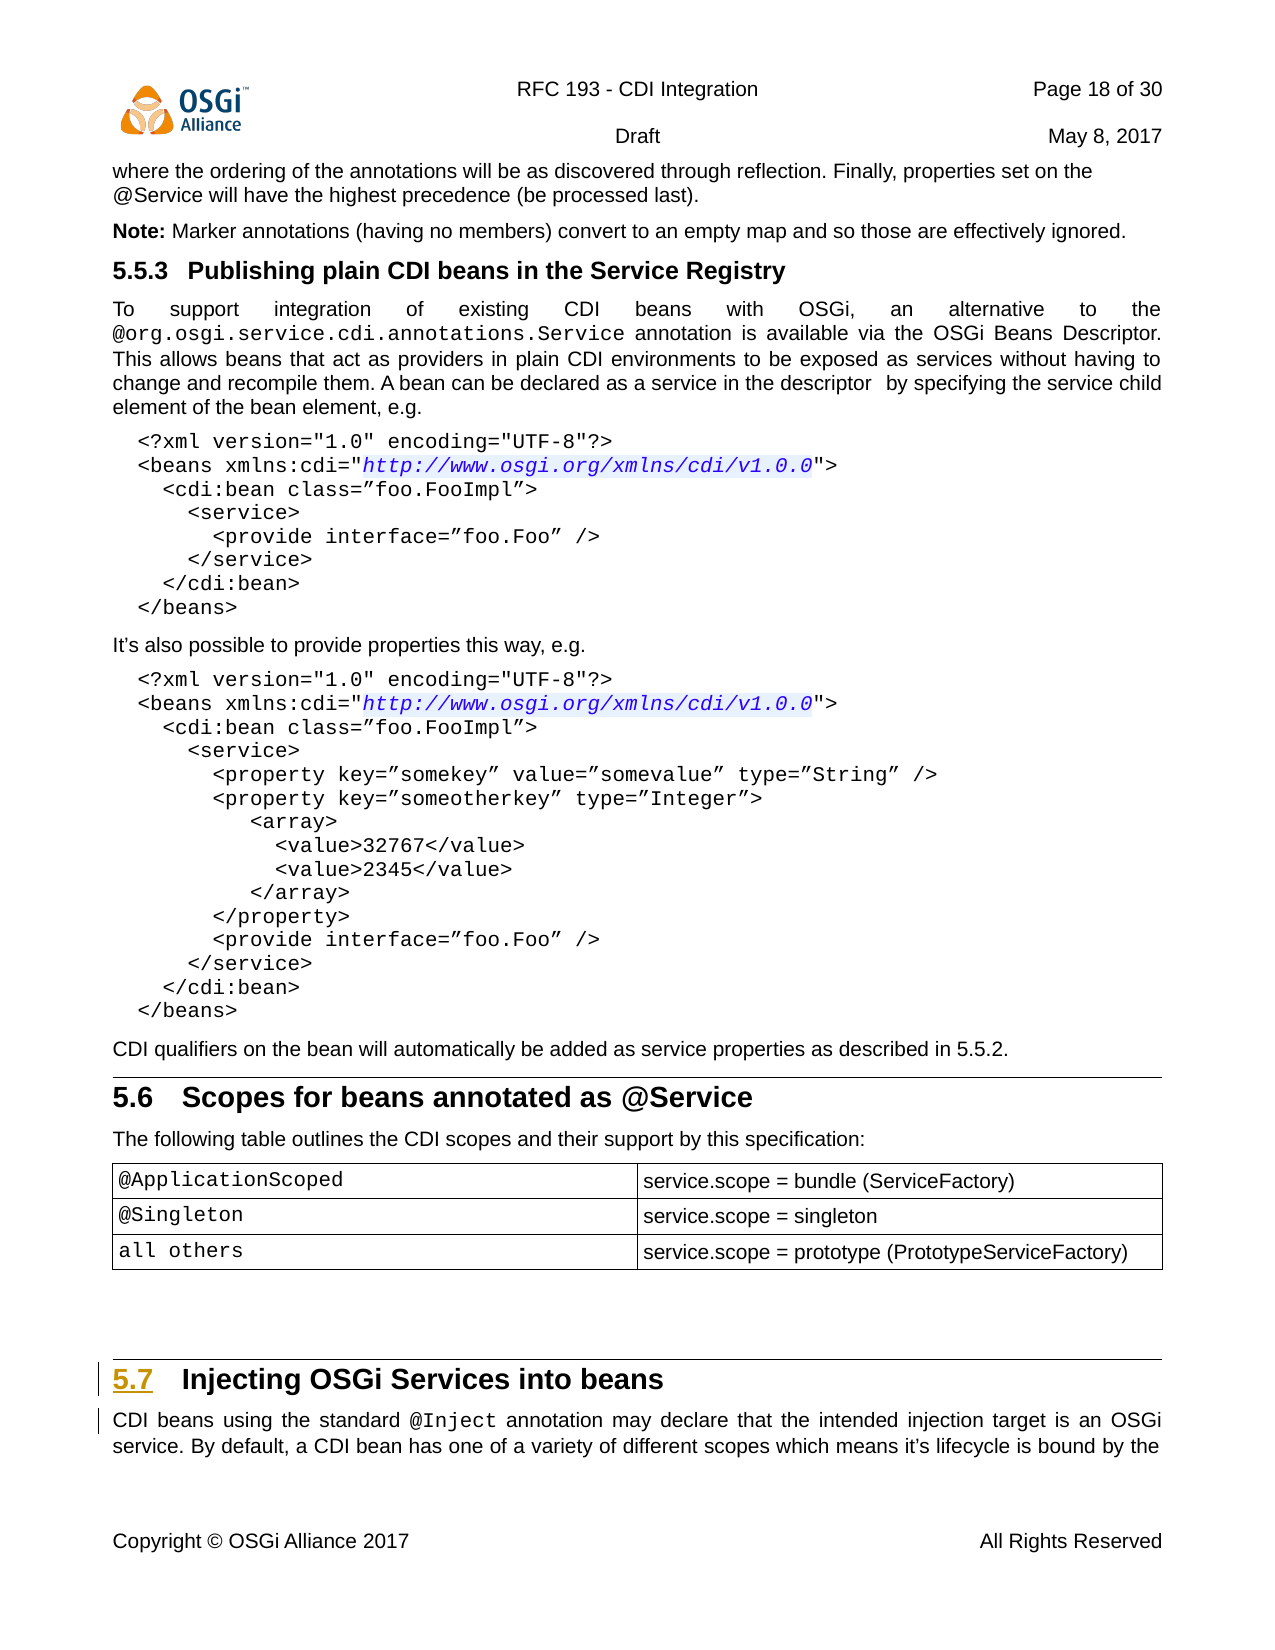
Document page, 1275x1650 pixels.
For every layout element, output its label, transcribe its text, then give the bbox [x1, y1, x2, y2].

table_header @ApplicationScoped [113, 1164, 637, 1198]
text </service> [112, 953, 1162, 977]
text <provide interface=”foo.Foo” /> [112, 526, 1162, 549]
text <property key=”somekey” value=”somevalue” type=”String” /> [112, 764, 1162, 788]
table_cell all others [113, 1235, 637, 1269]
table_cell service.scope = singleton [638, 1199, 1162, 1234]
subtitle Publishing plain CDI beans in the Service Registry [112, 256, 1162, 284]
text <beans xmlns:cdi="http://www.osgi.org/xmlns/cdi/v1.0.0"> <cdi:bean class=”foo.FooImpl”> [112, 455, 1162, 502]
text where the ordering of the annotations will be as discovered through reflection. Finally, properties set on the @Service will have the highest precedence (be processed last). [112, 159, 1162, 207]
text </service> [112, 549, 1162, 573]
text </beans> [112, 1000, 1162, 1024]
text Note: Marker annotations (having no members) convert to an empty map and so those are effectively ignored. [112, 219, 1162, 243]
table_header service.scope = bundle (ServiceFactory) [638, 1164, 1162, 1198]
text It’s also possible to provide properties this way, e.g. [112, 633, 1162, 657]
text <array> [112, 811, 1162, 835]
picture [113, 78, 257, 142]
text <provide interface=”foo.Foo” /> [112, 929, 1162, 953]
text To support integration of existing CDI beans with OSGi, an alternative to the @org.osgi.service.cdi.annotations.Service annotation is available via the OSGi Beans Descriptor. This allows beans that act as providers in plain CDI environments to be exposed as services without having to change and recompile them. A bean can be declared as a service in the descriptor by specifying the service child element of the bean element, e.g. [112, 297, 1162, 419]
text <service> [112, 740, 1162, 764]
text <beans xmlns:cdi="http://www.osgi.org/xmlns/cdi/v1.0.0"> <cdi:bean class=”foo.FooImpl”> [112, 693, 1162, 740]
text </cdi:bean> [112, 977, 1162, 1000]
subtitle Injecting OSGi Services into beans [112, 1360, 1162, 1396]
text </cdi:bean> [112, 573, 1162, 597]
text </property> [112, 906, 1162, 929]
text <service> [112, 502, 1162, 526]
text The following table outlines the CDI scopes and their support by this specification: [112, 1126, 1162, 1150]
text <?xml version="1.0" encoding="UTF-8"?> [112, 669, 1162, 693]
table_cell service.scope = prototype (PrototypeServiceFactory) [638, 1235, 1162, 1269]
text <value>32767</value> [112, 835, 1162, 858]
text <?xml version="1.0" encoding="UTF-8"?> [112, 431, 1162, 455]
text <value>2345</value> [112, 858, 1162, 882]
subtitle Scopes for beans annotated as @Service [112, 1078, 1162, 1114]
text CDI qualifiers on the bean will automatically be added as service properties as described in 5.5.2. [112, 1037, 1162, 1061]
text CDI beans using the standard @Inject annotation may declare that the intended injection target is an OSGi service. By default, a CDI bean has one of a variety of different scopes which means it’s lifecycle is bound by the [112, 1408, 1162, 1458]
text </array> [112, 882, 1162, 906]
text </beans> [112, 597, 1162, 620]
table_cell @Singleton [113, 1199, 637, 1234]
text <property key=”someotherkey” type=”Integer”> [112, 788, 1162, 811]
